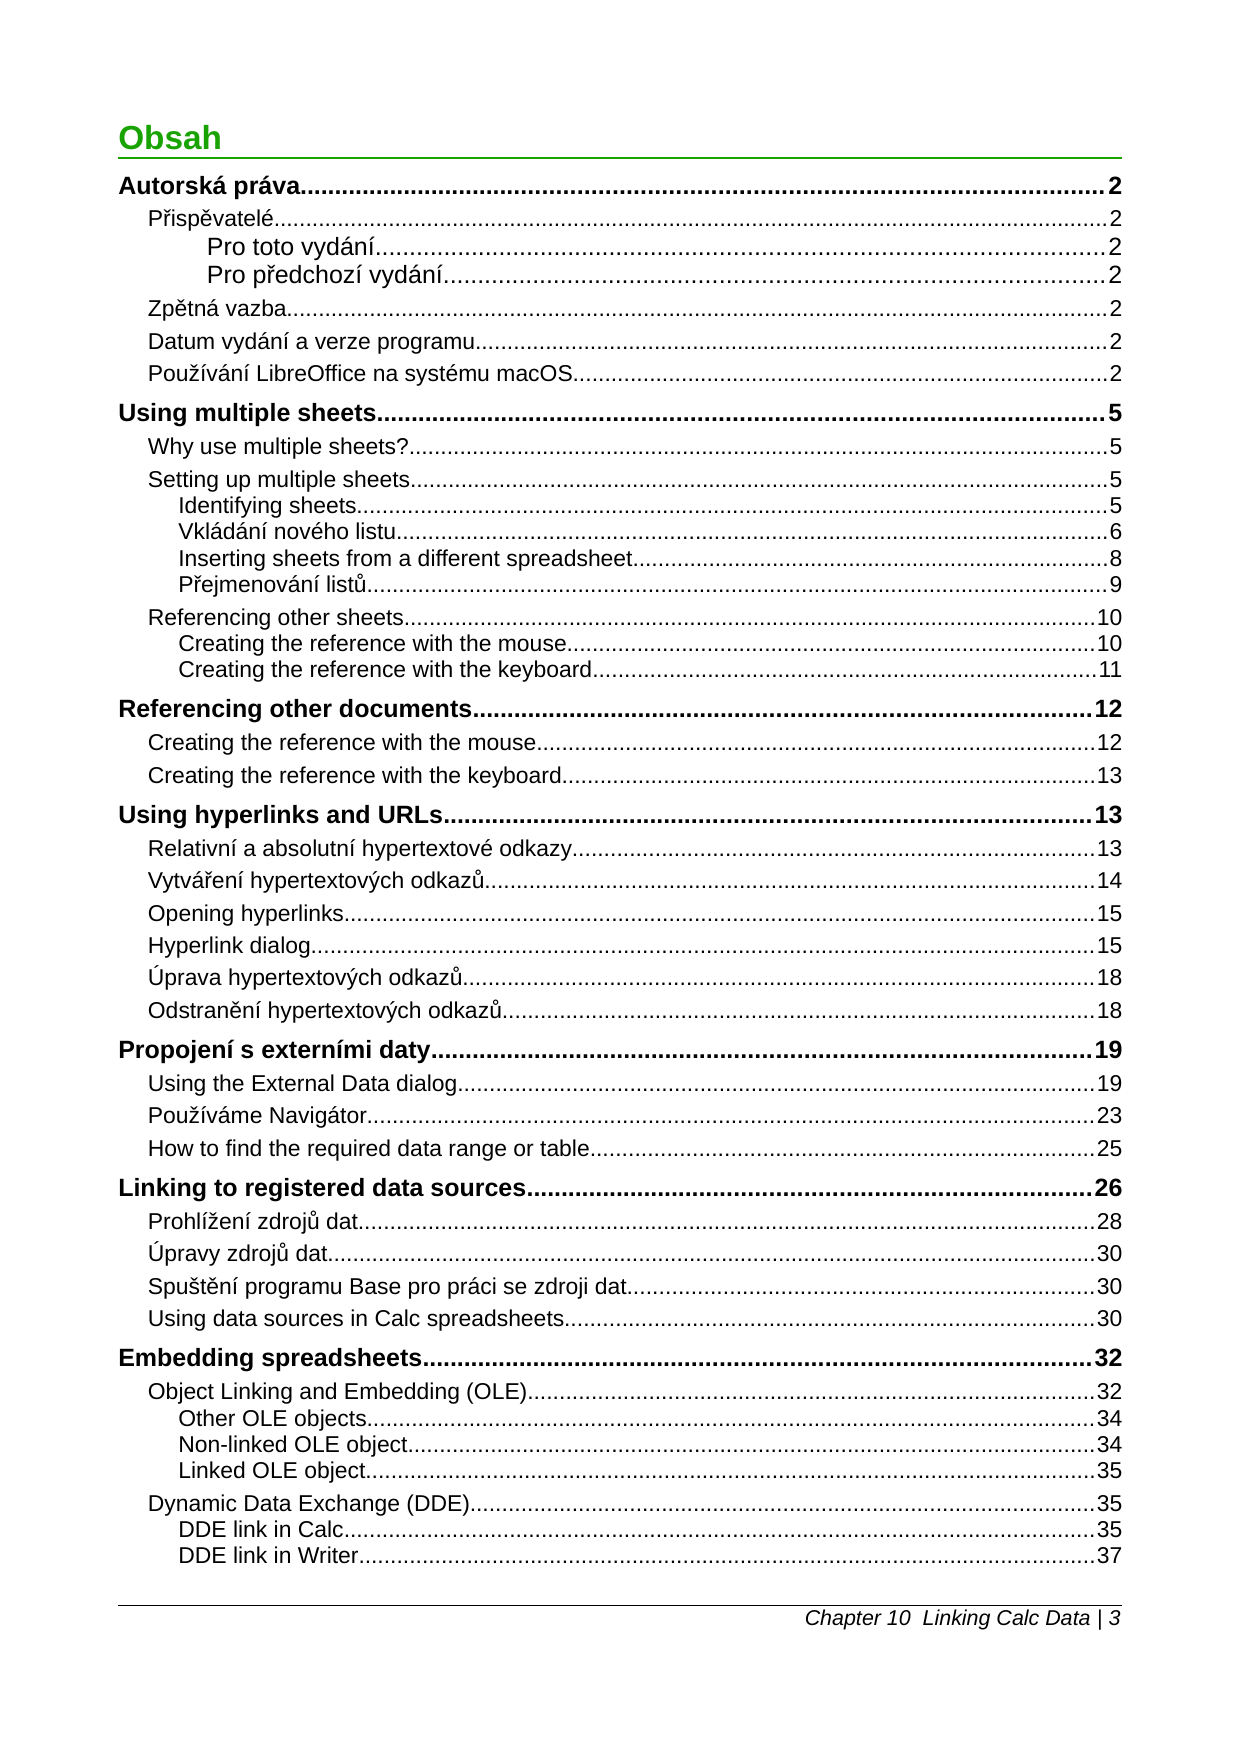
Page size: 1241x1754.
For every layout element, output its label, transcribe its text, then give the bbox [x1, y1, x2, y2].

text Embedding spreadsheets 32 [118, 1343, 1122, 1372]
text Other OLE objects 34 [178, 1404, 1122, 1431]
text Non-linked OLE object 34 [178, 1431, 1122, 1457]
text DDE link in Writer 37 [178, 1542, 1122, 1569]
text Pro toto vydání 2 [207, 232, 1122, 261]
text Odstranění hypertextových odkazů 18 [148, 997, 1122, 1023]
text Prohlížení zdrojů dat 28 [148, 1208, 1122, 1234]
text How to find the required data range or table 25 [148, 1135, 1122, 1161]
text Creating the reference with the keyboard 13 [148, 762, 1122, 788]
text Autorská práva 2 [118, 171, 1122, 199]
text Používáme Navigátor 23 [148, 1102, 1122, 1129]
text DDE link in Calc 35 [178, 1516, 1122, 1542]
subtitle Obsah [118, 118, 1122, 157]
text Vkládání nového listu 6 [178, 518, 1122, 545]
text Přispěvatelé 2 [148, 205, 1122, 232]
text Object Linking and Embedding (OLE) 32 [148, 1378, 1122, 1404]
text Úpravy zdrojů dat 30 [148, 1240, 1122, 1267]
text Referencing other documents 12 [118, 694, 1122, 723]
text Using multiple sheets 5 [118, 398, 1122, 427]
text Creating the reference with the mouse 10 [178, 630, 1122, 656]
text Identifying sheets 5 [178, 492, 1122, 518]
text Propojení s externími daty 19 [118, 1035, 1122, 1064]
text Linked OLE object 35 [178, 1457, 1122, 1483]
text Using data sources in Calc spreadsheets 30 [148, 1305, 1122, 1331]
text Referencing other sheets 10 [148, 603, 1122, 630]
text Zpětná vazba 2 [148, 295, 1122, 322]
text Dynamic Data Exchange (DDE) 35 [148, 1489, 1122, 1516]
text Why use multiple sheets? 5 [148, 433, 1122, 459]
text Using hyperlinks and URLs 13 [118, 800, 1122, 829]
text Spuštění programu Base pro práci se zdroji dat 30 [148, 1273, 1122, 1299]
text Úprava hypertextových odkazů 18 [148, 964, 1122, 991]
text Creating the reference with the keyboard 11 [178, 656, 1122, 682]
text Opening hyperlinks 15 [148, 899, 1122, 926]
text Hyperlink dialog 15 [148, 932, 1122, 958]
text Datum vydání a verze programu 2 [148, 328, 1122, 354]
text Setting up multiple sheets 5 [148, 466, 1122, 492]
text Inserting sheets from a different spreadsheet 8 [178, 545, 1122, 571]
text Using the External Data dialog 19 [148, 1070, 1122, 1096]
text Linking to registered data sources 26 [118, 1173, 1122, 1202]
text Pro předchozí vydání 2 [207, 261, 1122, 289]
text Relativní a absolutní hypertextové odkazy 13 [148, 835, 1122, 861]
text Creating the reference with the mouse 12 [148, 729, 1122, 756]
text Přejmenování listů 9 [178, 571, 1122, 597]
text Vytváření hypertextových odkazů 14 [148, 867, 1122, 893]
text Používání LibreOffice na systému macOS 2 [148, 360, 1122, 386]
